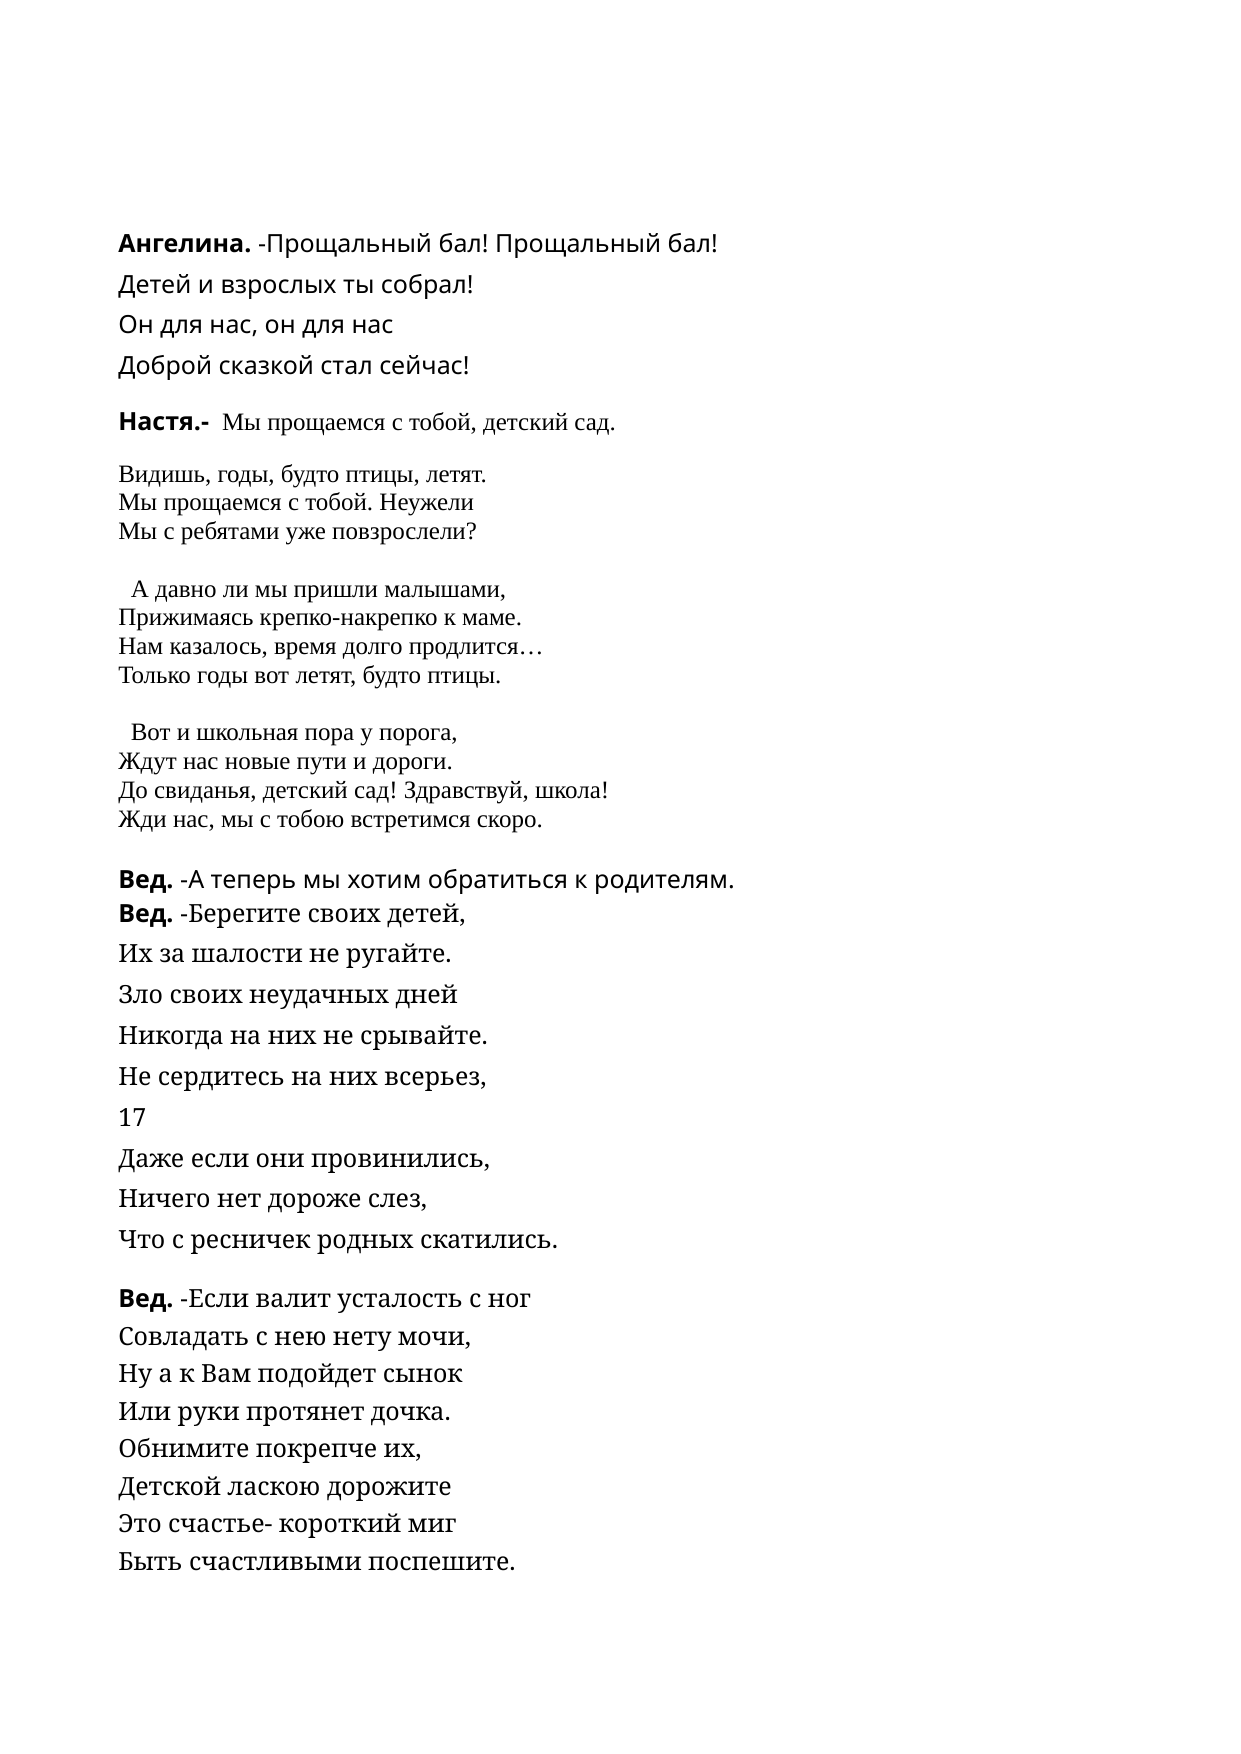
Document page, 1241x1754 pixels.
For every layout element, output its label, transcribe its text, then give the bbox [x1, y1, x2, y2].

text А давно ли мы пришли малышами, [118, 574, 1122, 602]
text До свиданья, детский сад! Здравствуй, школа! [118, 775, 1122, 804]
text [118, 176, 1122, 205]
text Вот и школьная пора у порога, [118, 717, 1122, 746]
text Мы с ребятами уже повзрослели? [118, 516, 1122, 545]
text Жди нас, мы с тобою встретимся скоро. [118, 804, 1122, 861]
text Вед. -А теперь мы хотим обратиться к родителям. [118, 861, 1122, 895]
text Нам казалось, время долго продлится… [118, 631, 1122, 660]
text Прижимаясь крепко-накрепко к маме. [118, 602, 1122, 631]
text Ждут нас новые пути и дороги. [118, 746, 1122, 775]
text Настя.- Мы прощаемся с тобой, детский сад. [118, 403, 1122, 437]
text Видишь, годы, будто птицы, летят. [118, 459, 1122, 487]
text Только годы вот летят, будто птицы. [118, 660, 1122, 689]
text Ангелина. -Прощальный бал! Прощальный бал! Детей и взрослых ты собрал! Он для нас, он для нас Доброй сказкой стал сейчас! [118, 225, 1122, 382]
text Вед. -Если валит усталость с ног Совладать с нею нету мочи, Ну а к Вам подойдет сынок Или руки протянет дочка. Обнимите покрепче их, Детской ласкою дорожите Это счастье- короткий миг Быть счастливыми поспешите. [118, 1277, 1122, 1577]
text Вед. -Берегите своих детей, Их за шалости не ругайте. Зло своих неудачных дней Никогда на них не срывайте. Не сердитесь на них всерьез, 17 Даже если они провинились, Ничего нет дороже слез, Что с ресничек родных скатились. [118, 895, 1122, 1256]
text Мы прощаемся с тобой. Неужели [118, 487, 1122, 516]
